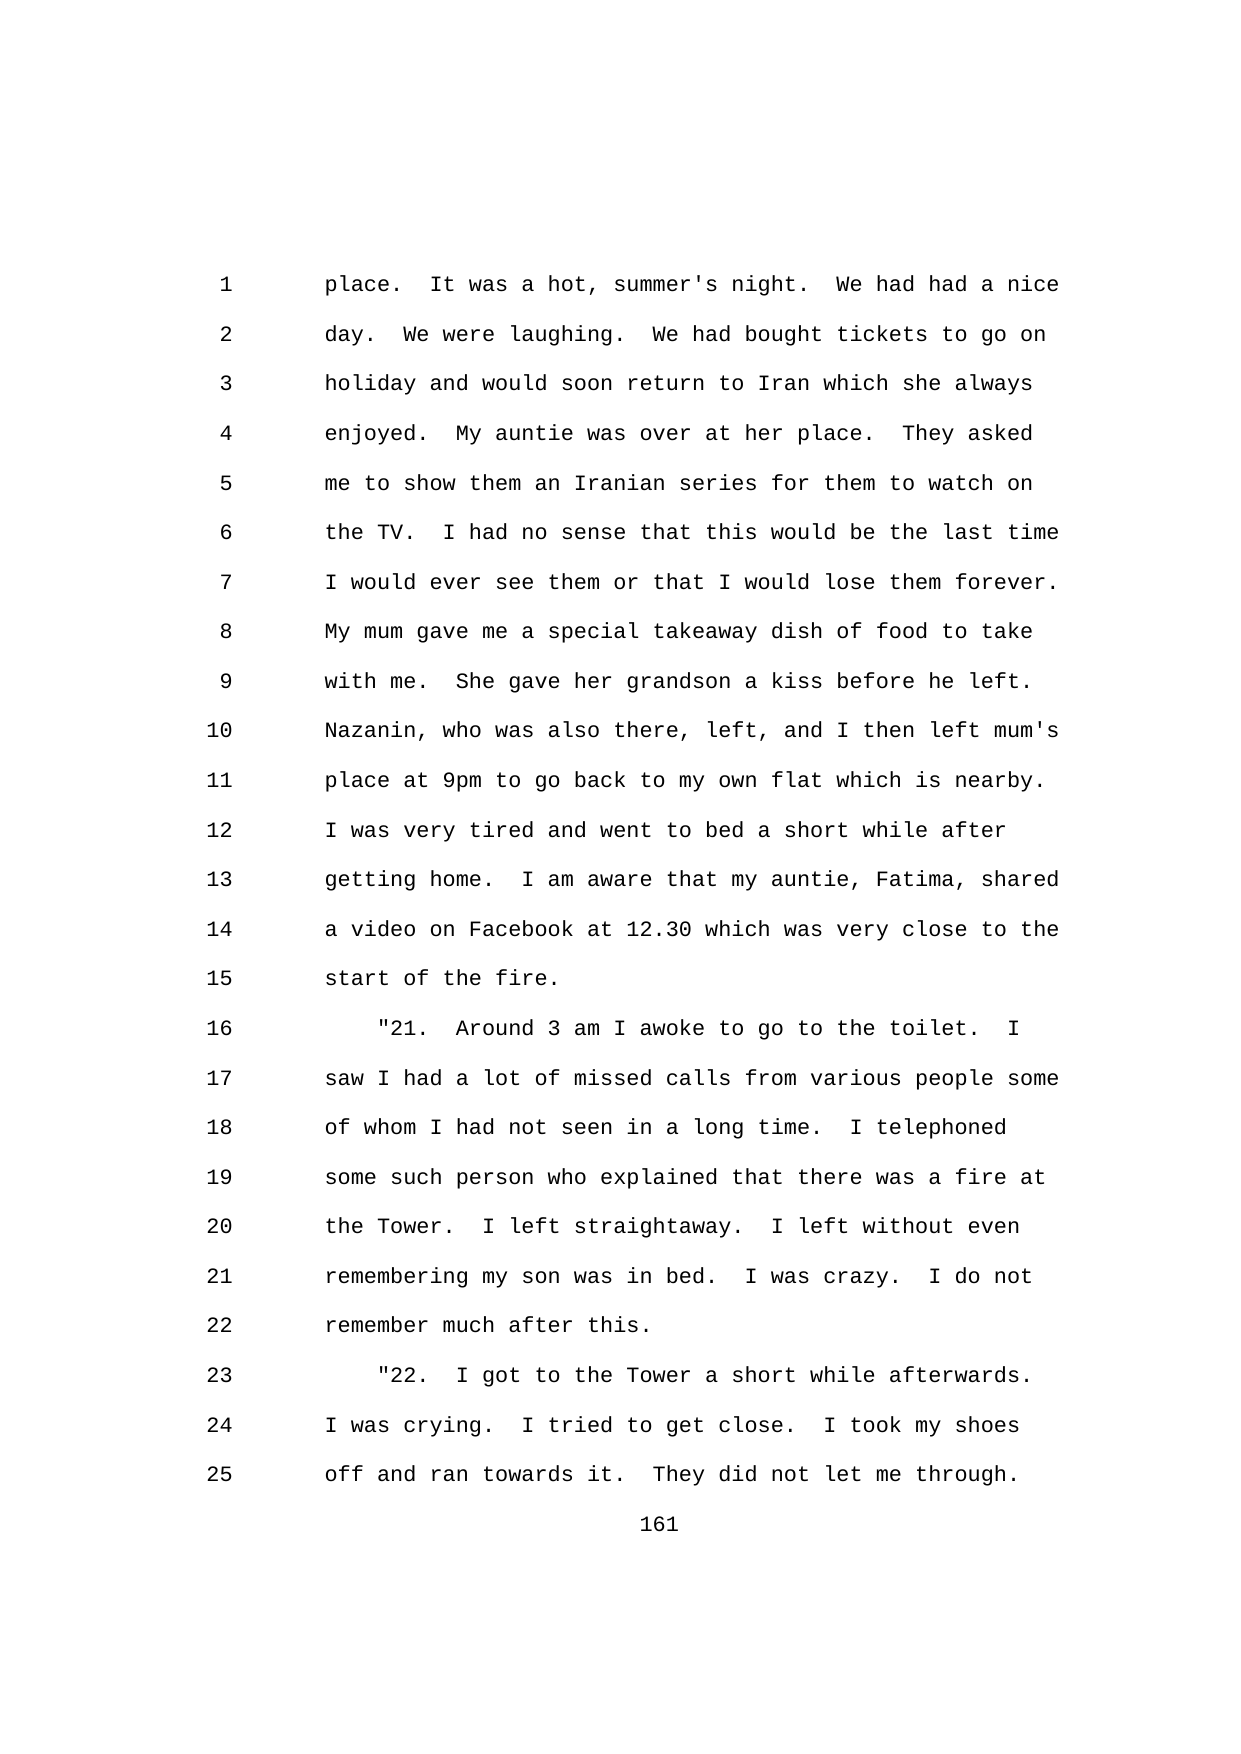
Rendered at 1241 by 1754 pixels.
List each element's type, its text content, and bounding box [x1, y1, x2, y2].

text 6 the TV. I had no sense that this would be the last time [75, 521, 1165, 546]
text 161 [75, 1513, 1165, 1538]
text 7 I would ever see them or that I would lose them forever. [75, 571, 1165, 596]
text 3 holiday and would soon return to Iran which she always [75, 372, 1165, 397]
text 16 "21. Around 3 am I awoke to go to the toilet. I [75, 1017, 1165, 1042]
text 24 I was crying. I tried to get close. I took my shoes [75, 1414, 1165, 1438]
text 4 enjoyed. My auntie was over at her place. They asked [75, 422, 1165, 447]
text 11 place at 9pm to go back to my own flat which is nearby. [75, 769, 1165, 794]
text 17 saw I had a lot of missed calls from various people some [75, 1067, 1165, 1091]
text 13 getting home. I am aware that my auntie, Fatima, shared [75, 868, 1165, 893]
text 21 remembering my son was in bed. I was crazy. I do not [75, 1265, 1165, 1290]
text 1 place. It was a hot, summer's night. We had had a nice [75, 273, 1165, 298]
text 20 the Tower. I left straightaway. I left without even [75, 1215, 1165, 1240]
text 25 off and ran towards it. They did not let me through. [75, 1463, 1165, 1488]
text 18 of whom I had not seen in a long time. I telephoned [75, 1116, 1165, 1141]
text 9 with me. She gave her grandson a kiss before he left. [75, 670, 1165, 695]
text 5 me to show them an Iranian series for them to watch on [75, 472, 1165, 496]
text 10 Nazanin, who was also there, left, and I then left mum's [75, 719, 1165, 744]
text 8 My mum gave me a special takeaway dish of food to take [75, 620, 1165, 645]
text 22 remember much after this. [75, 1314, 1165, 1339]
text 12 I was very tired and went to bed a short while after [75, 819, 1165, 843]
text 15 start of the fire. [75, 967, 1165, 992]
text 14 a video on Facebook at 12.30 which was very close to the [75, 918, 1165, 943]
text 23 "22. I got to the Tower a short while afterwards. [75, 1364, 1165, 1389]
text 2 day. We were laughing. We had bought tickets to go on [75, 323, 1165, 348]
text 19 some such person who explained that there was a fire at [75, 1166, 1165, 1191]
